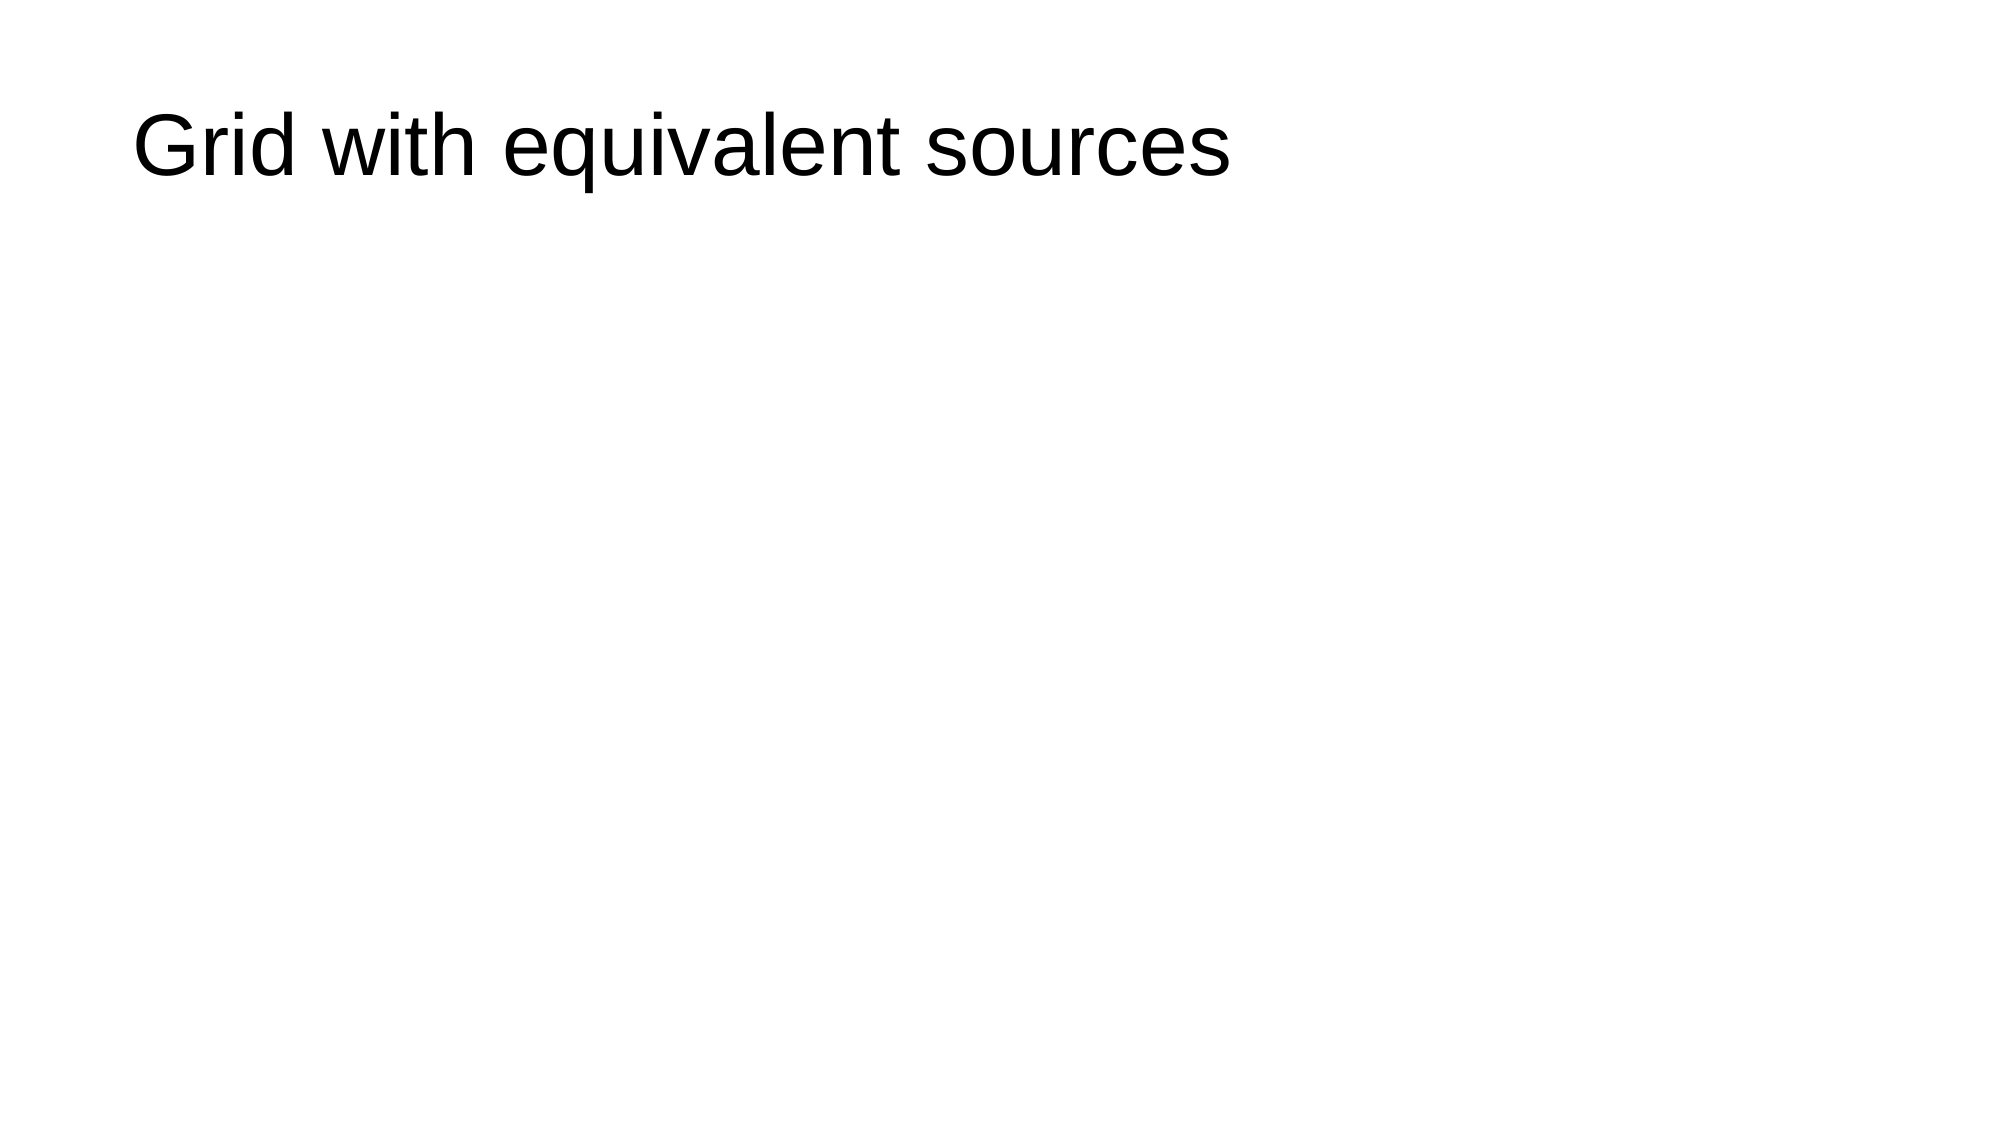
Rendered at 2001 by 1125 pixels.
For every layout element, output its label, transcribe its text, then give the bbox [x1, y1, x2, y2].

text_box Grid with equivalent sources [118, 88, 1890, 397]
